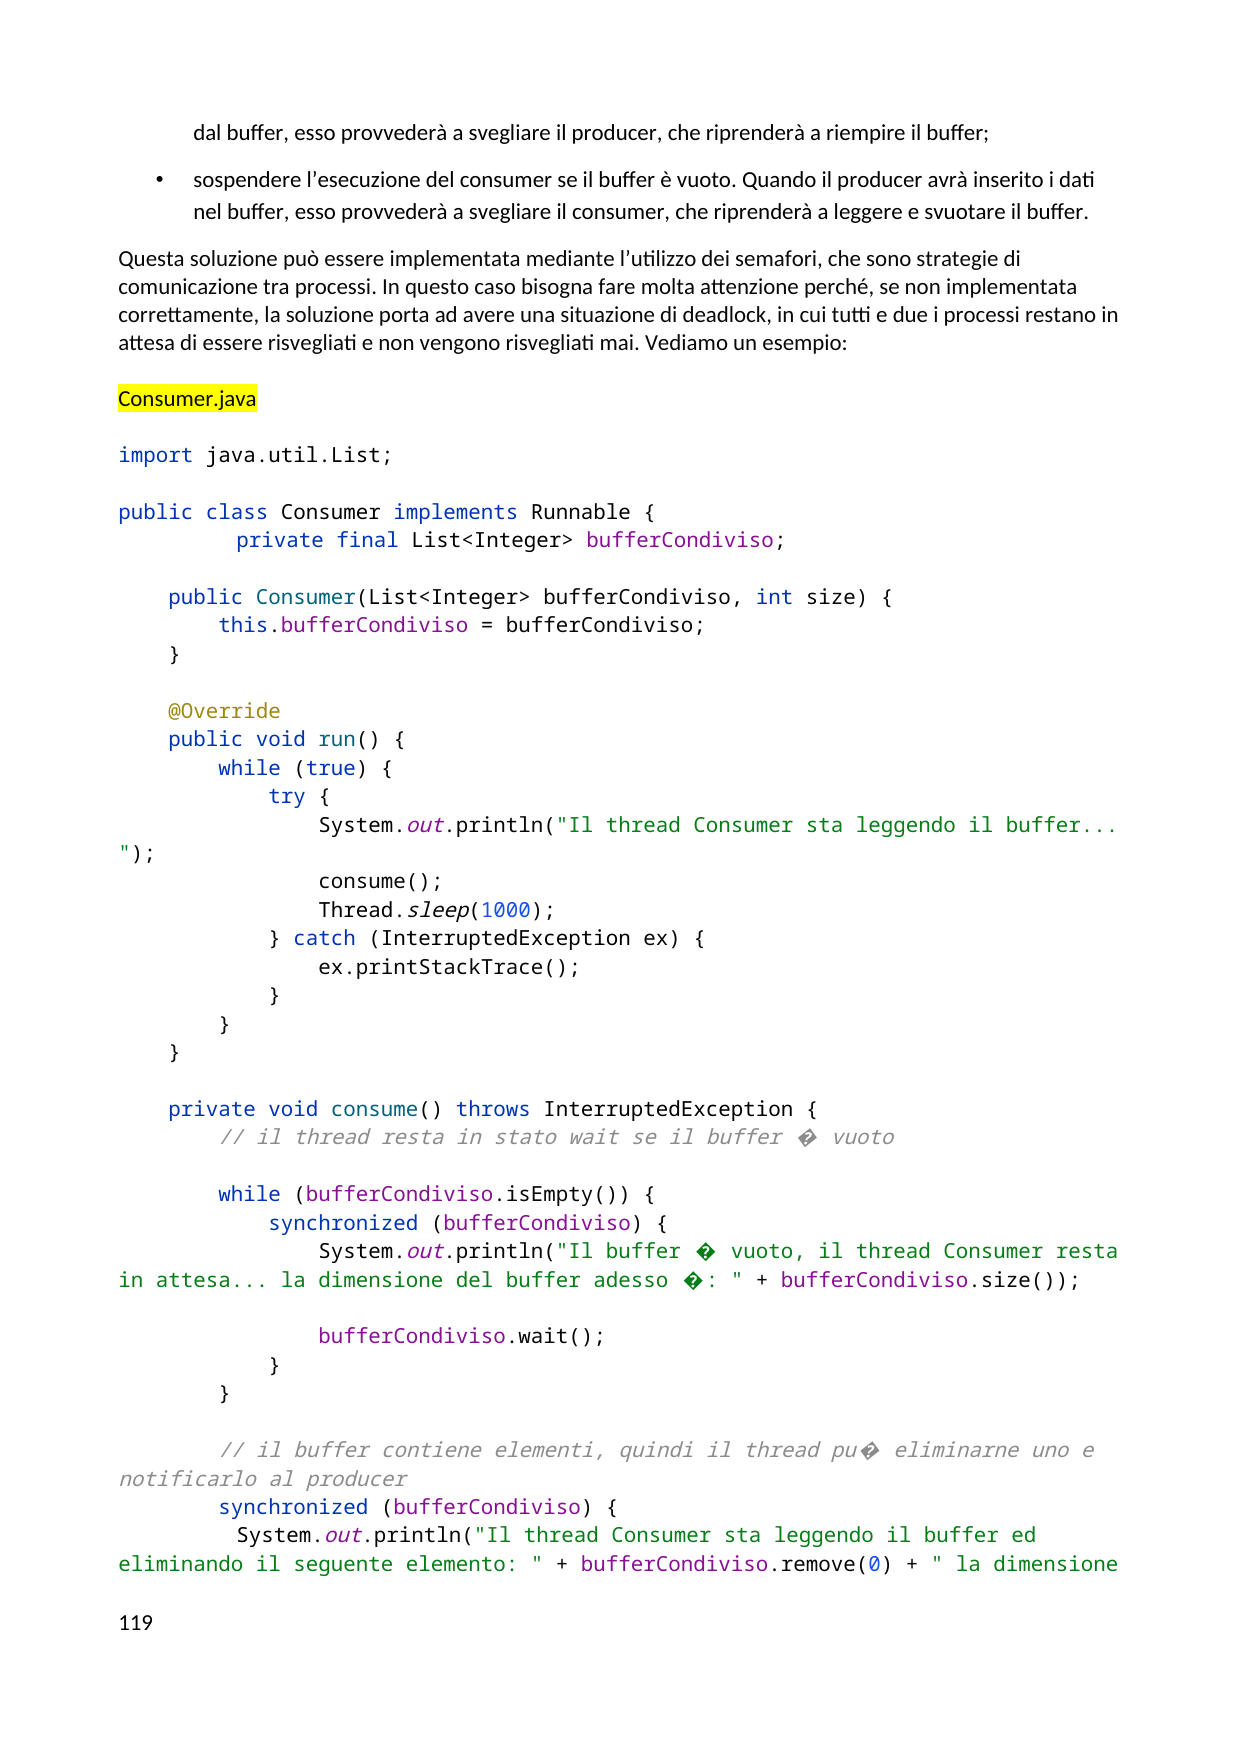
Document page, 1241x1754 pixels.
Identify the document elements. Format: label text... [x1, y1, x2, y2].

list dal buffer, esso provvederà a svegliare il producer, che riprenderà a riempire il buffer; [156, 118, 1122, 146]
text Consumer.java [118, 384, 1122, 412]
list sospendere l’esecuzione del consumer se il buffer è vuoto. Quando il producer avrà inserito i dati nel buffer, esso provvederà a svegliare il consumer, che riprenderà a leggere e svuotare il buffer. [156, 165, 1122, 225]
text import java.util.List; public class Consumer implements Runnable { private final List<Integer> bufferCondiviso; public Consumer(List<Integer> bufferCondiviso, int size) { this.bufferCondiviso = bufferCondiviso; } @Override public void run() { while (true) { try { System.out.println("Il thread Consumer sta leggendo il buffer... "); consume(); Thread.sleep(1000); } catch (InterruptedException ex) { ex.printStackTrace(); } } } private void consume() throws InterruptedException { // il thread resta in stato wait se il buffer � vuoto while (bufferCondiviso.isEmpty()) { synchronized (bufferCondiviso) { System.out.println("Il buffer � vuoto, il thread Consumer resta in attesa... la dimensione del buffer adesso �: " + bufferCondiviso.size()); bufferCondiviso.wait(); } } // il buffer contiene elementi, quindi il thread pu� eliminarne uno e notificarlo al producer synchronized (bufferCondiviso) { System.out.println("Il thread Consumer sta leggendo il buffer ed eliminando il seguente elemento: " + bufferCondiviso.remove(0) + " la dimensione [118, 440, 1122, 1577]
text Questa soluzione può essere implementata mediante l’utilizzo dei semafori, che sono strategie di comunicazione tra processi. In questo caso bisogna fare molta attenzione perché, se non implementata correttamente, la soluzione porta ad avere una situazione di deadlock, in cui tutti e due i processi restano in attesa di essere risvegliati e non vengono risvegliati mai. Vediamo un esempio: [118, 244, 1122, 356]
